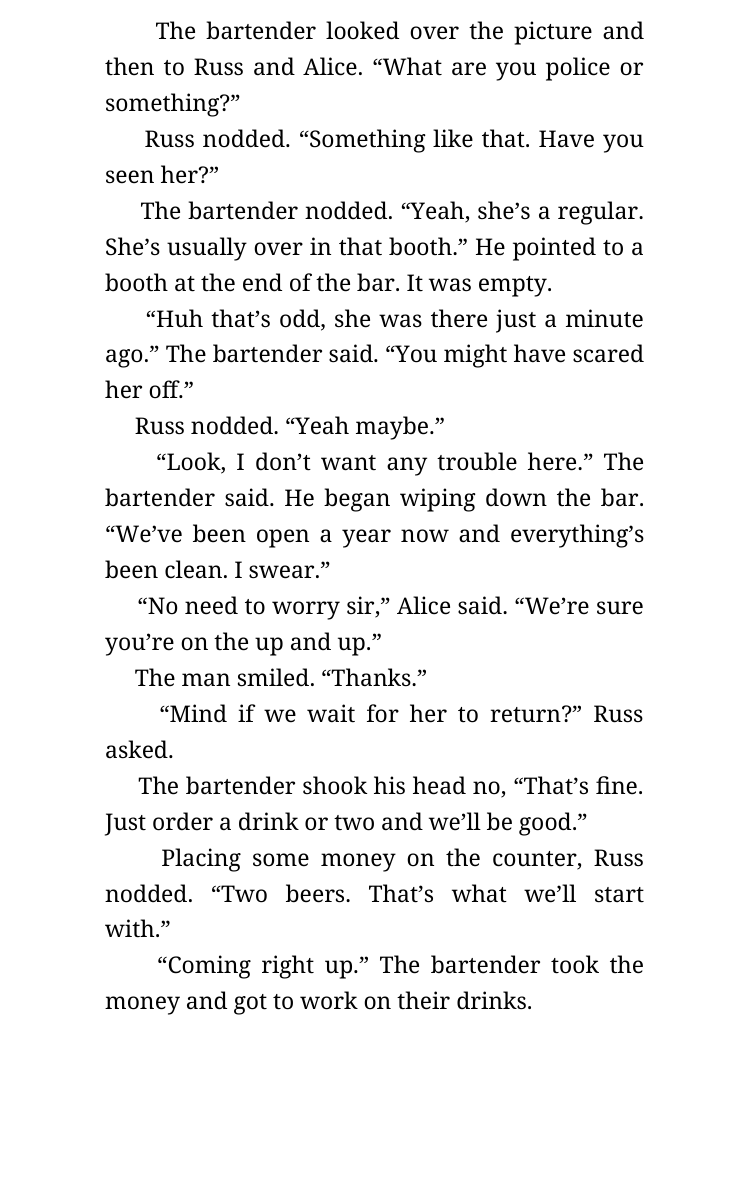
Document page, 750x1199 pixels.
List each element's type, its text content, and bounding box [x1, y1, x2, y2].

text “Look, I don’t want any trouble here.” The bartender said. He began wiping down the bar. “We’ve been open a year now and everything’s been clean. I swear.” [105, 446, 645, 585]
text The man smiled. “Thanks.” [105, 662, 645, 693]
text “Huh that’s odd, she was there just a minute ago.” The bartender said. “You might have scared her off.” [105, 302, 645, 406]
text “Mind if we wait for her to return?” Russ asked. [105, 698, 645, 765]
text Russ nodded. “Something like that. Have you seen her?” [105, 123, 645, 190]
text “Coming right up.” The bartender took the money and got to work on their drinks. [105, 949, 645, 1017]
text Placing some money on the counter, Russ nodded. “Two beers. That’s what we’ll start with.” [105, 842, 645, 945]
text The bartender nodded. “Yeah, she’s a regular. She’s usually over in that booth.” He pointed to a booth at the end of the bar. It was empty. [105, 195, 645, 298]
text The bartender shook his head no, “That’s fine. Just order a drink or two and we’ll be good.” [105, 770, 645, 837]
text Russ nodded. “Yeah maybe.” [105, 410, 645, 442]
text The bartender looked over the picture and then to Russ and Alice. “What are you police or something?” [105, 15, 645, 118]
text “No need to worry sir,” Alice said. “We’re sure you’re on the up and up.” [105, 590, 645, 657]
